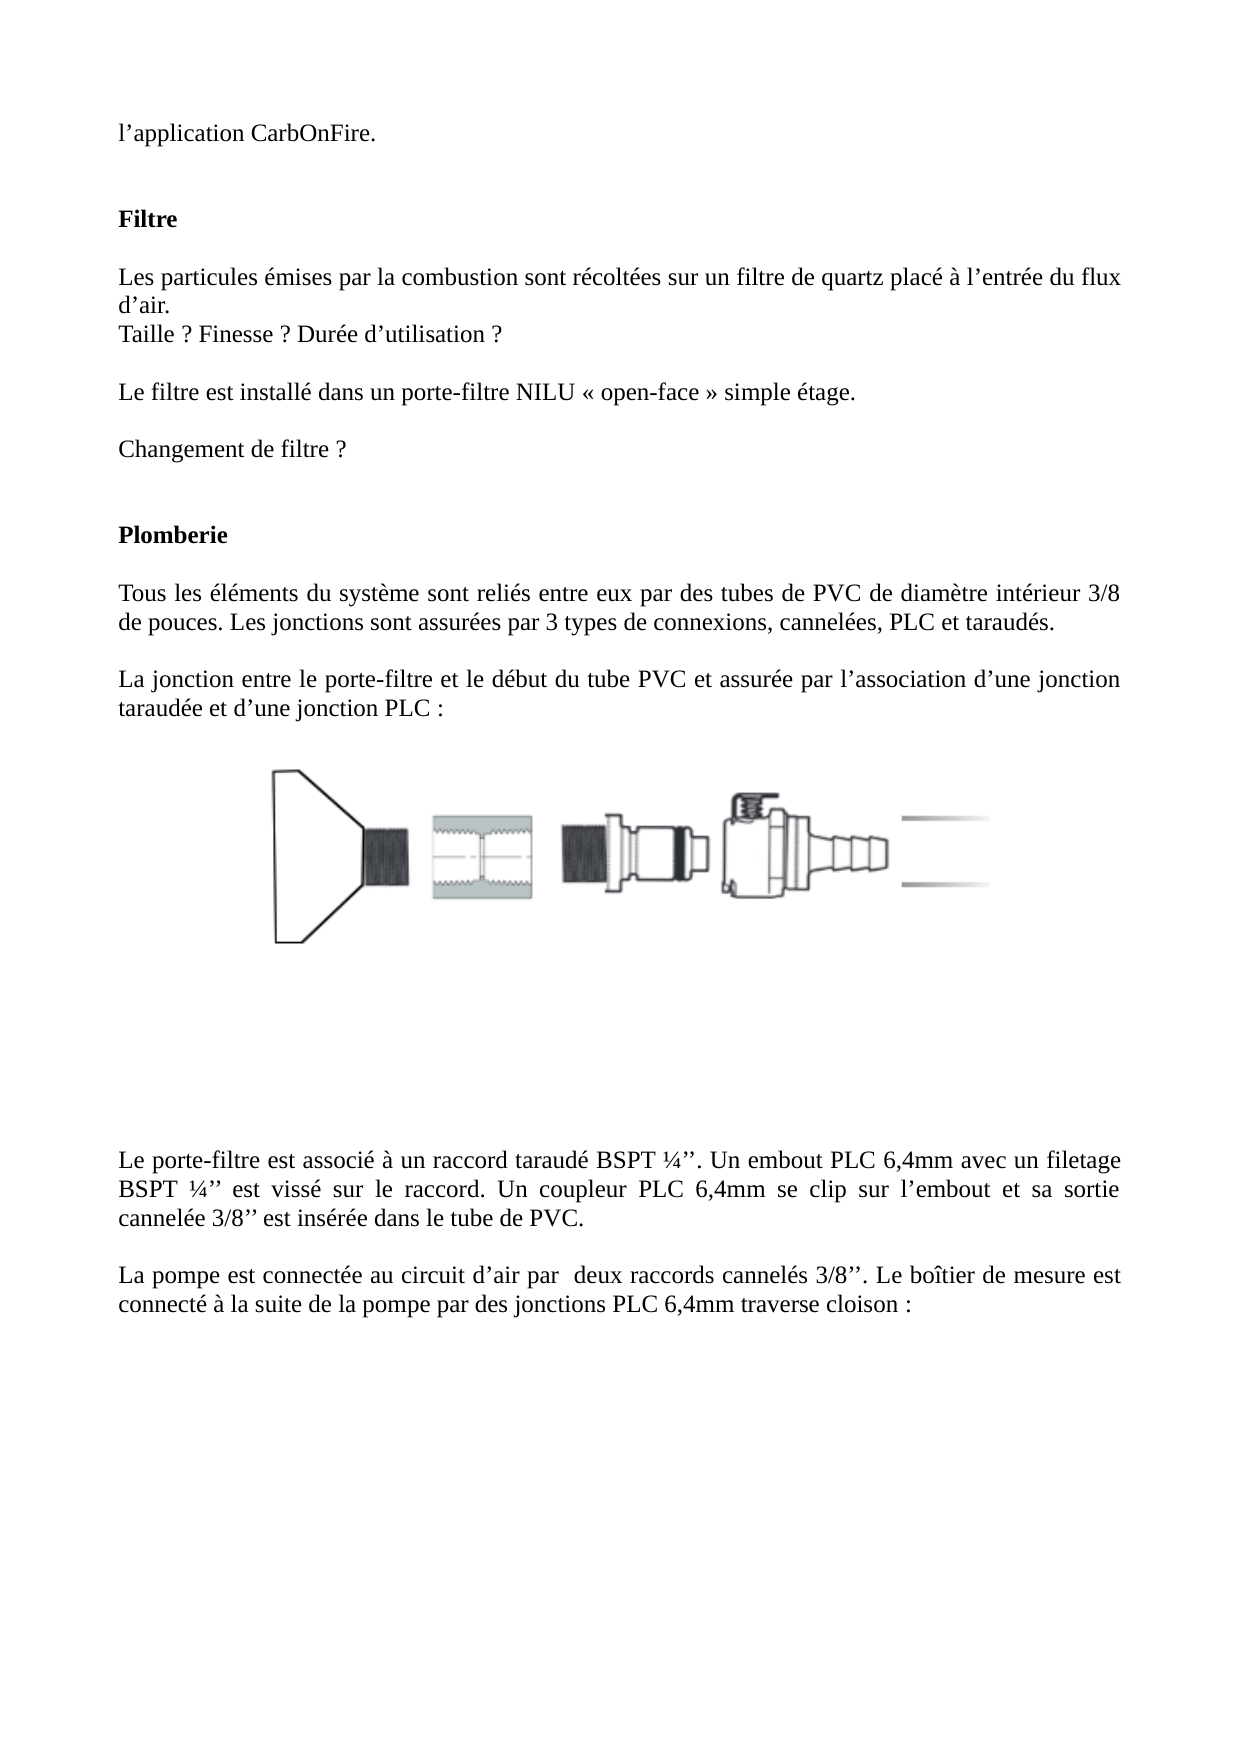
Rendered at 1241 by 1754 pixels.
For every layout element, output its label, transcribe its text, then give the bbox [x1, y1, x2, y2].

text l’application CarbOnFire. [118, 118, 1122, 147]
text La jonction entre le porte-filtre et le début du tube PVC et assurée par l’association d’une jonction taraudée et d’une jonction PLC : [118, 664, 1122, 722]
text Plomberie [118, 521, 1122, 549]
text Filtre [118, 204, 1122, 233]
text Changement de filtre ? [118, 434, 1122, 463]
text Taille ? Finesse ? Durée d’utilisation ? [118, 319, 1122, 348]
text Les particules émises par la combustion sont récoltées sur un filtre de quartz placé à l’entrée du flux d’air. [118, 262, 1122, 319]
text La pompe est connectée au circuit d’air par deux raccords cannelés 3/8’’. Le boîtier de mesure est connecté à la suite de la pompe par des jonctions PLC 6,4mm traverse cloison : [118, 1260, 1122, 1318]
text Le filtre est installé dans un porte-filtre NILU « open-face » simple étage. [118, 377, 1122, 406]
text Tous les éléments du système sont reliés entre eux par des tubes de PVC de diamètre intérieur 3/8 de pouces. Les jonctions sont assurées par 3 types de connexions, cannelées, PLC et taraudés. [118, 578, 1122, 636]
text Le porte-filtre est associé à un raccord taraudé BSPT ¼’’. Un embout PLC 6,4mm avec un filetage BSPT ¼’’ est vissé sur le raccord. Un coupleur PLC 6,4mm se clip sur l’embout et sa sortie cannelée 3/8’’ est insérée dans le tube de PVC. [118, 1145, 1122, 1232]
